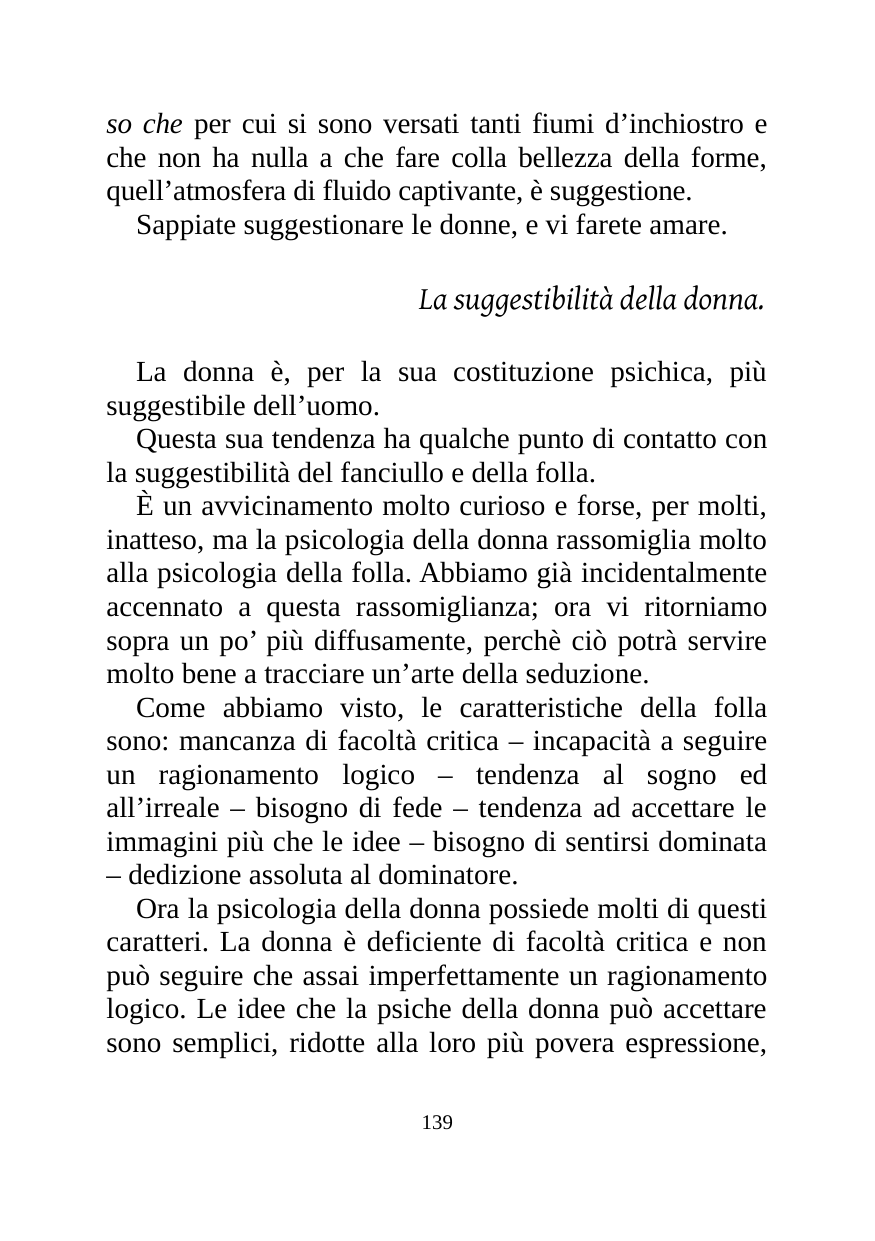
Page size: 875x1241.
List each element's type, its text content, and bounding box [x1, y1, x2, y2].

text La donna è, per la sua costituzione psichica, più suggestibile dell’uomo. [106, 354, 768, 421]
text Come abbiamo visto, le caratteristiche della folla sono: mancanza di facoltà critica – incapacità a seguire un ragionamento logico – tendenza al sogno ed all’irreale – bisogno di fede – tendenza ad accettare le immagini più che le idee – bisogno di sentirsi dominata – dedizione assoluta al dominatore. [106, 690, 768, 891]
text so che per cui si sono versati tanti fiumi d’inchiostro e che non ha nulla a che fare colla bellezza della forme, quell’atmosfera di fluido captivante, è suggestione. [106, 106, 768, 207]
text Ora la psicologia della donna possiede molti di questi caratteri. La donna è deficiente di facoltà critica e non può seguire che assai imperfettamente un ragionamento logico. Le idee che la psiche della donna può accettare sono semplici, ridotte alla loro più povera espressione, [106, 891, 768, 1059]
text Questa sua tendenza ha qualche punto di contatto con la suggestibilità del fanciullo e della folla. [106, 421, 768, 488]
text Sappiate suggestionare le donne, e vi farete amare. [106, 207, 768, 240]
subtitle La suggestibilità della donna. [106, 282, 768, 319]
text È un avvicinamento molto curioso e forse, per molti, inatteso, ma la psicologia della donna rassomiglia molto alla psicologia della folla. Abbiamo già incidentalmente accennato a questa rassomiglianza; ora vi ritorniamo sopra un po’ più diffusamente, perchè ciò potrà servire molto bene a tracciare un’arte della seduzione. [106, 488, 768, 690]
